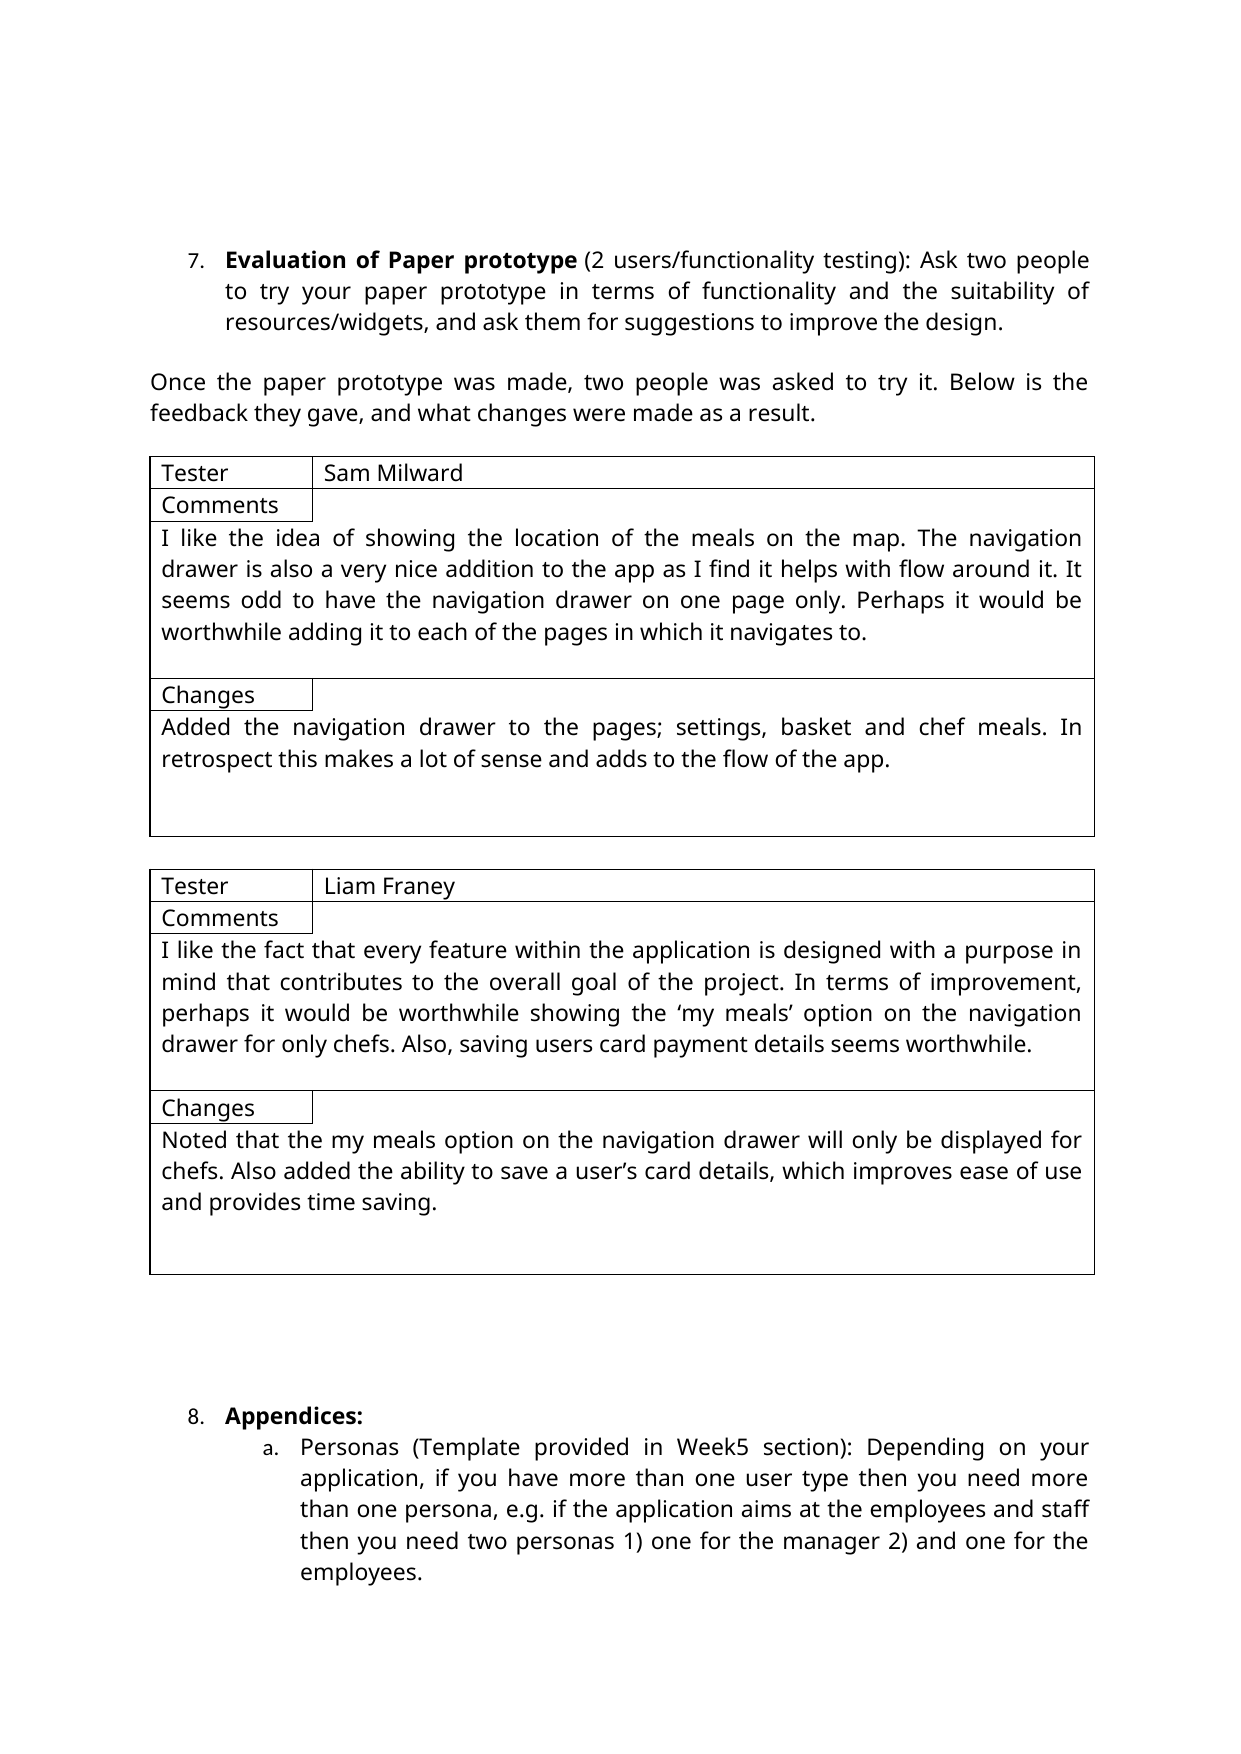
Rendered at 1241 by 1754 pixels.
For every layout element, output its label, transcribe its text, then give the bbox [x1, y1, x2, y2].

table_cell [313, 902, 1094, 933]
table_cell [313, 489, 1094, 521]
table_cell [313, 1091, 1094, 1123]
table_cell Comments [151, 902, 312, 933]
table_cell Changes [151, 1091, 312, 1123]
list Personas (Template provided in Week5 section): Depending on your application, if you have more than one user type then you need more than one persona, e.g. if the application aims at the employees and staff then you need two personas 1) one for the manager 2) and one for the employees. [262, 1431, 1090, 1587]
table_cell [313, 679, 1094, 710]
table_header Tester [151, 870, 312, 901]
table_cell I like the idea of showing the location of the meals on the map. The navigation drawer is also a very nice addition to the app as I find it helps with flow around it. It seems odd to have the navigation drawer on one page only. Perhaps it would be worthwhile adding it to each of the pages in which it navigates to. [151, 521, 1094, 678]
list Evaluation of Paper prototype (2 users/functionality testing): Ask two people to try your paper prototype in terms of functionality and the suitability of resources/widgets, and ask them for suggestions to improve the design. [187, 244, 1090, 337]
table_cell Added the navigation drawer to the pages; settings, basket and chef meals. In retrospect this makes a lot of sense and adds to the flow of the app. [151, 710, 1094, 836]
table_cell I like the fact that every feature within the application is designed with a purpose in mind that contributes to the overall goal of the project. In terms of improvement, perhaps it would be worthwhile showing the ‘my meals’ option on the navigation drawer for only chefs. Also, saving users card payment details seems worthwhile. [151, 933, 1094, 1090]
table_header Sam Milward [313, 457, 1094, 488]
table_cell Changes [151, 679, 312, 710]
table_cell Comments [151, 489, 312, 521]
list Appendices: [187, 1400, 1090, 1431]
text Once the paper prototype was made, two people was asked to try it. Below is the feedback they gave, and what changes were made as a result. [150, 366, 1090, 428]
table_header Liam Franey [313, 870, 1094, 901]
table_cell Noted that the my meals option on the navigation drawer will only be displayed for chefs. Also added the ability to save a user’s card details, which improves ease of use and provides time saving. [151, 1123, 1094, 1274]
table_header Tester [151, 457, 312, 488]
